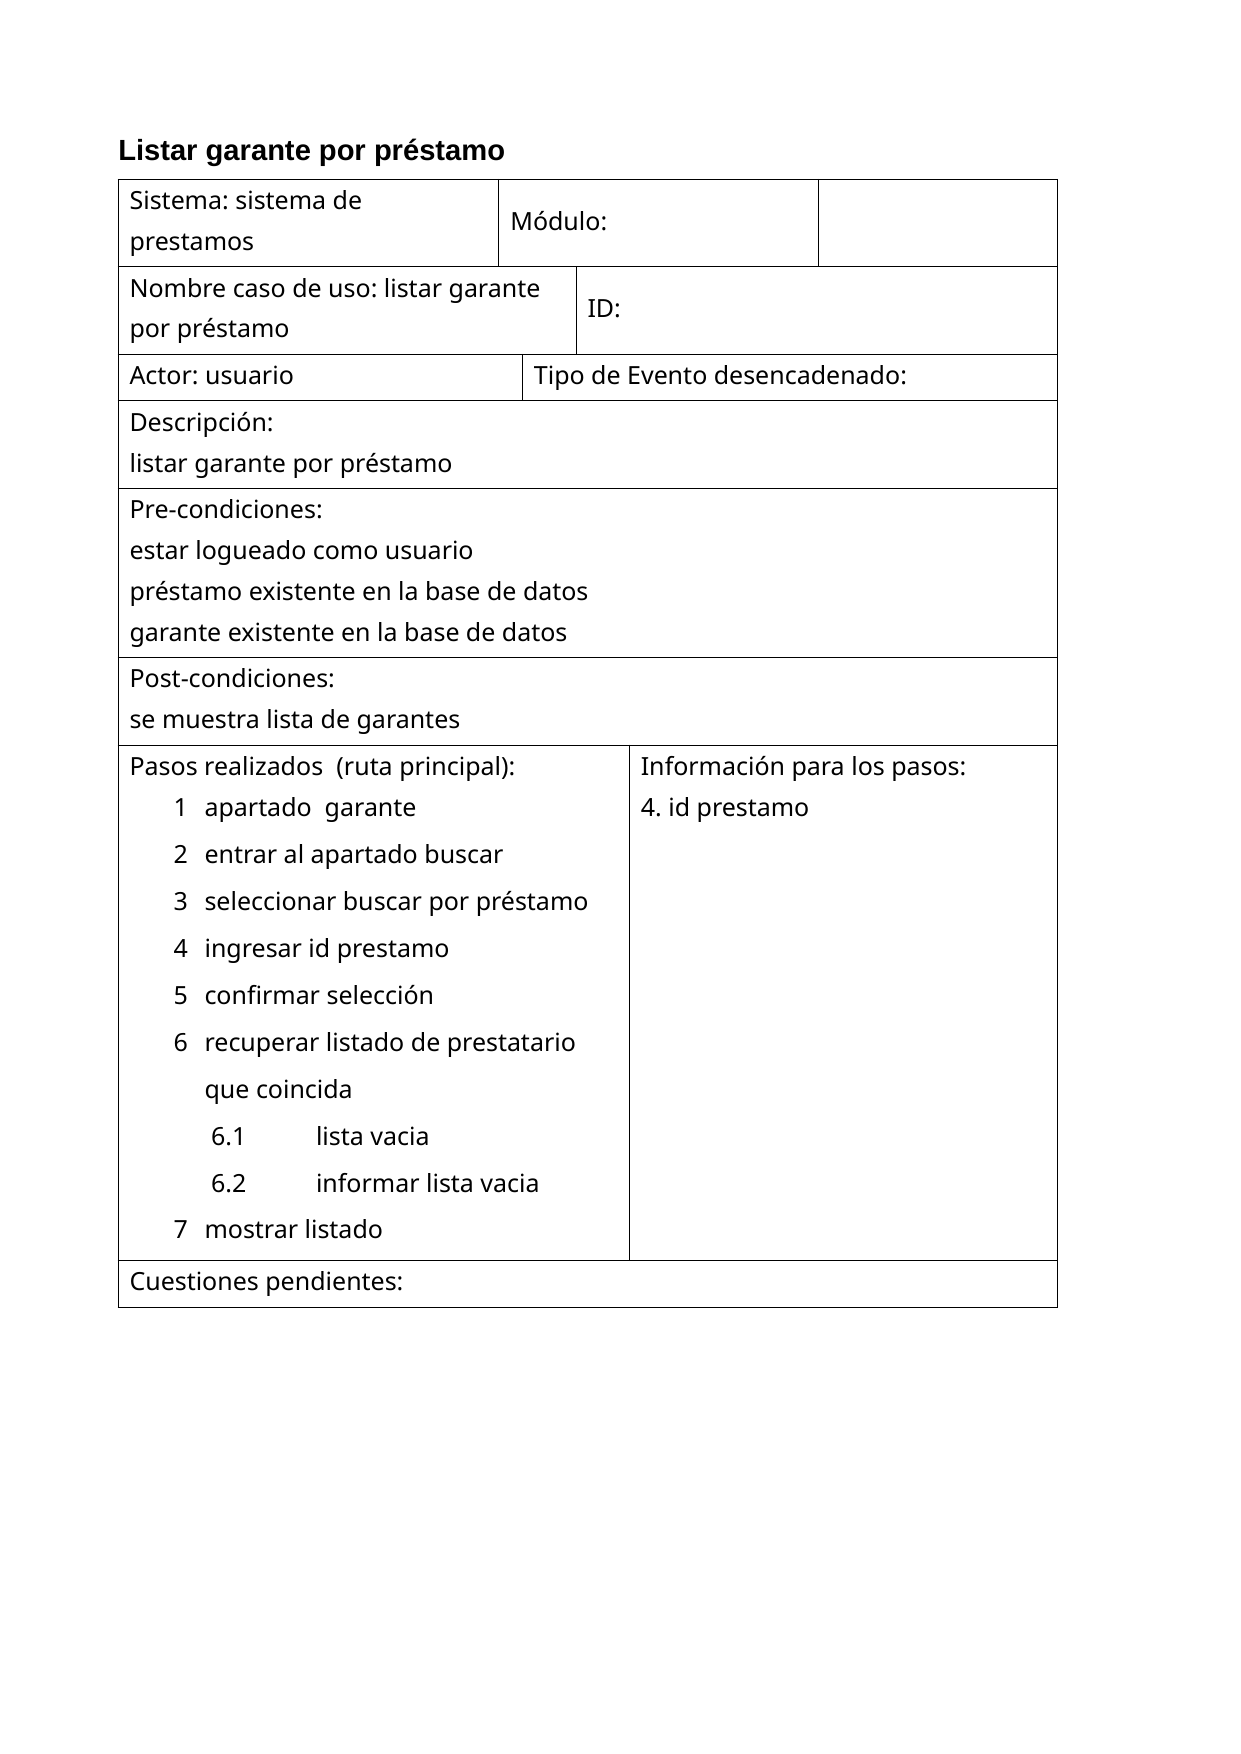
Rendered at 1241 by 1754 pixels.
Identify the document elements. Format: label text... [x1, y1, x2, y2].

table_cell Información para los pasos: 4. id prestamo [630, 746, 1057, 1260]
table_header [819, 180, 1057, 266]
table_cell Post-condiciones: se muestra lista de garantes [119, 658, 1057, 744]
table_header Módulo: [499, 180, 818, 266]
table_cell Pasos realizados (ruta principal): apartado garante entrar al apartado buscar seleccionar buscar por préstamo ingresar id prestamo confirmar selección recuperar listado de prestatario que coincida lista vacia informar lista vacia mostrar listado [119, 746, 629, 1260]
table_cell Pre-condiciones: estar logueado como usuario préstamo existente en la base de datos garante existente en la base de datos [119, 489, 1057, 657]
table_cell Actor: usuario [119, 355, 522, 400]
subtitle Listar garante por préstamo [118, 133, 1122, 166]
table_cell Nombre caso de uso: listar garante por préstamo [119, 267, 576, 354]
table_cell ID: [577, 267, 1057, 354]
table_cell Descripción: listar garante por préstamo [119, 401, 1057, 488]
table_cell Cuestiones pendientes: [119, 1261, 1057, 1307]
table_header Sistema: sistema de prestamos [119, 180, 498, 266]
table_cell Tipo de Evento desencadenado: [523, 355, 1057, 400]
